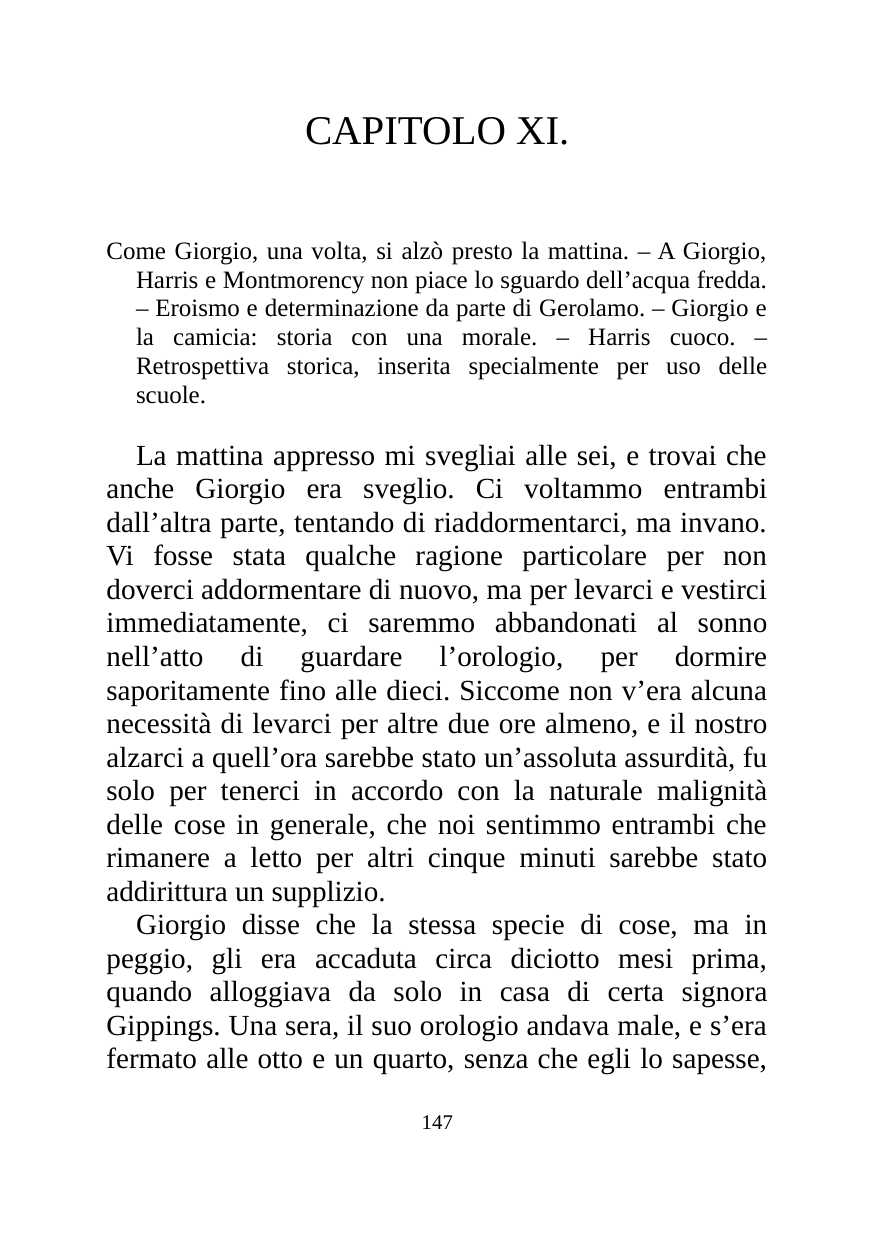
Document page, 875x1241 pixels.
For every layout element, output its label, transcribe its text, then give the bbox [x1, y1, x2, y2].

text Come Giorgio, una volta, si alzò presto la mattina. – A Giorgio, Harris e Montmorency non piace lo sguardo dell’acqua fredda. – Eroismo e determinazione da parte di Gerolamo. – Giorgio e la camicia: storia con una morale. – Harris cuoco. – Retrospettiva storica, inserita specialmente per uso delle scuole. [106, 236, 768, 408]
subtitle CAPITOLO XI. [106, 106, 768, 153]
text Giorgio disse che la stessa specie di cose, ma in peggio, gli era accaduta circa diciotto mesi prima, quando alloggiava da solo in casa di certa signora Gippings. Una sera, il suo orologio andava male, e s’era fermato alle otto e un quarto, senza che egli lo sapesse, [106, 907, 768, 1075]
text La mattina appresso mi svegliai alle sei, e trovai che anche Giorgio era sveglio. Ci voltammo entrambi dall’altra parte, tentando di riaddormentarci, ma invano. Vi fosse stata qualche ragione particolare per non doverci addormentare di nuovo, ma per levarci e vestirci immediatamente, ci saremmo abbandonati al sonno nell’atto di guardare l’orologio, per dormire saporitamente fino alle dieci. Siccome non v’era alcuna necessità di levarci per altre due ore almeno, e il nostro alzarci a quell’ora sarebbe stato un’assoluta assurdità, fu solo per tenerci in accordo con la naturale malignità delle cose in generale, che noi sentimmo entrambi che rimanere a letto per altri cinque minuti sarebbe stato addirittura un supplizio. [106, 438, 768, 907]
